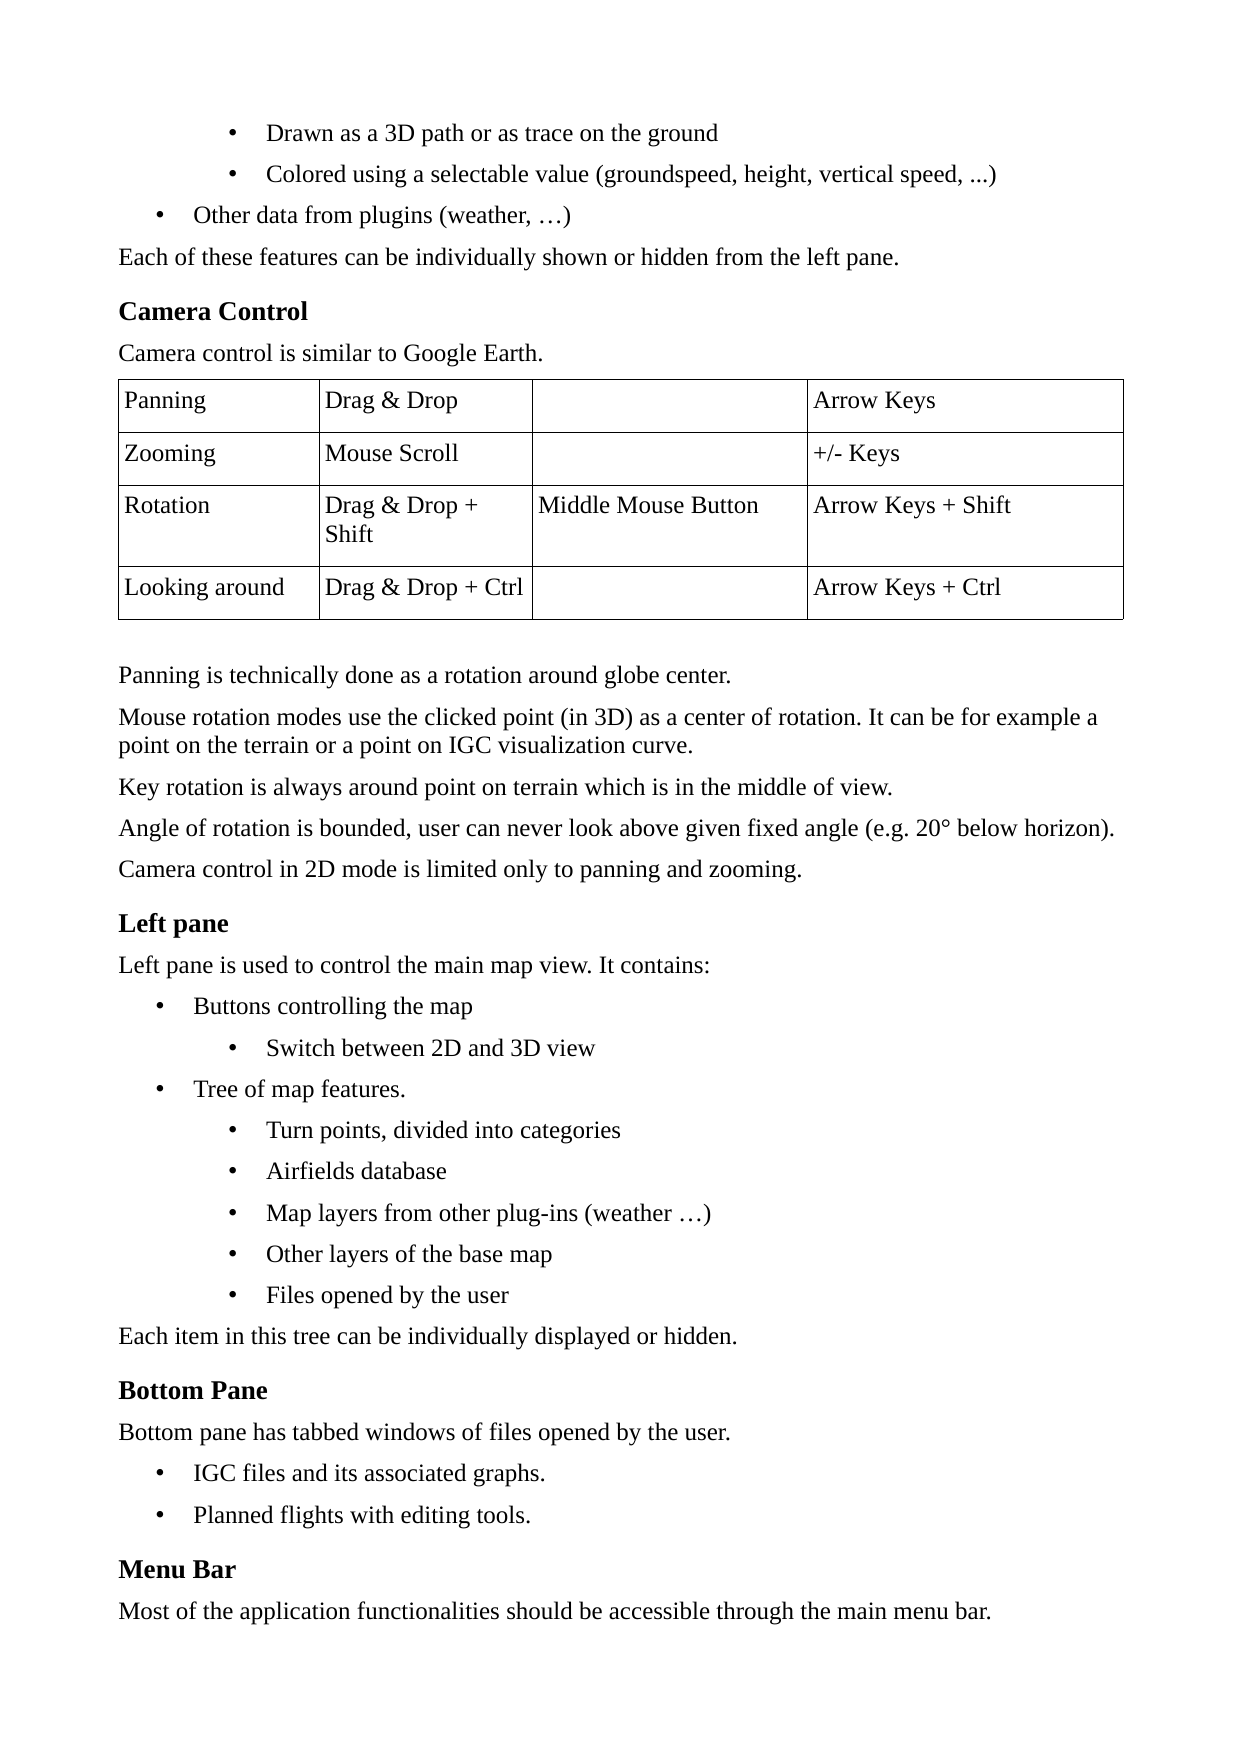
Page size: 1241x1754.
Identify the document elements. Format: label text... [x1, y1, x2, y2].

text Camera control in 2D mode is limited only to panning and zooming. [118, 854, 1122, 883]
text Each item in this tree can be individually displayed or hidden. [118, 1321, 1122, 1350]
text Camera control is similar to Google Earth. [118, 338, 1122, 367]
list Airfields database [228, 1156, 1122, 1185]
table_cell Arrow Keys + Shift [808, 486, 1123, 566]
table_cell [533, 567, 807, 619]
table_cell Looking around [119, 567, 319, 619]
table_cell Arrow Keys + Ctrl [808, 567, 1123, 619]
table_cell Middle Mouse Button [533, 486, 807, 566]
list Map layers from other plug-ins (weather …) [228, 1198, 1122, 1226]
text Bottom pane has tabbed windows of files opened by the user. [118, 1417, 1122, 1446]
table_cell Zooming [119, 433, 319, 485]
text Panning is technically done as a rotation around globe center. [118, 660, 1122, 689]
subtitle Menu Bar [118, 1553, 1122, 1584]
list Buttons controlling the map [156, 991, 1122, 1020]
list Switch between 2D and 3D view [228, 1033, 1122, 1061]
table_cell Mouse Scroll [320, 433, 532, 485]
list Files opened by the user [228, 1280, 1122, 1309]
table_cell +/- Keys [808, 433, 1123, 485]
text Each of these features can be individually shown or hidden from the left pane. [118, 242, 1122, 271]
subtitle Left pane [118, 907, 1122, 938]
text Most of the application functionalities should be accessible through the main menu bar. [118, 1596, 1122, 1624]
list IGC files and its associated graphs. [156, 1458, 1122, 1487]
subtitle Camera Control [118, 295, 1122, 326]
text Angle of rotation is bounded, user can never look above given fixed angle (e.g. 20° below horizon). [118, 813, 1122, 842]
table_header [533, 380, 807, 432]
text Left pane is used to control the main map view. It contains: [118, 950, 1122, 979]
table_cell [533, 433, 807, 485]
text Mouse rotation modes use the clicked point (in 3D) as a center of rotation. It can be for example a point on the terrain or a point on IGC visualization curve. [118, 702, 1122, 759]
table_header Panning [119, 380, 319, 432]
table_cell Drag & Drop + Shift [320, 486, 532, 566]
text Key rotation is always around point on terrain which is in the middle of view. [118, 772, 1122, 800]
list Colored using a selectable value (groundspeed, height, vertical speed, ...) [228, 159, 1122, 188]
table_cell Drag & Drop + Ctrl [320, 567, 532, 619]
list Drawn as a 3D path or as trace on the ground [228, 118, 1122, 147]
table_header Drag & Drop [320, 380, 532, 432]
subtitle Bottom Pane [118, 1374, 1122, 1406]
list Tree of map features. [156, 1074, 1122, 1103]
table_cell Rotation [119, 486, 319, 566]
list Other layers of the base map [228, 1239, 1122, 1268]
list Other data from plugins (weather, …) [156, 201, 1122, 229]
table_header Arrow Keys [808, 380, 1123, 432]
list Turn points, divided into categories [228, 1115, 1122, 1144]
list Planned flights with editing tools. [156, 1500, 1122, 1528]
